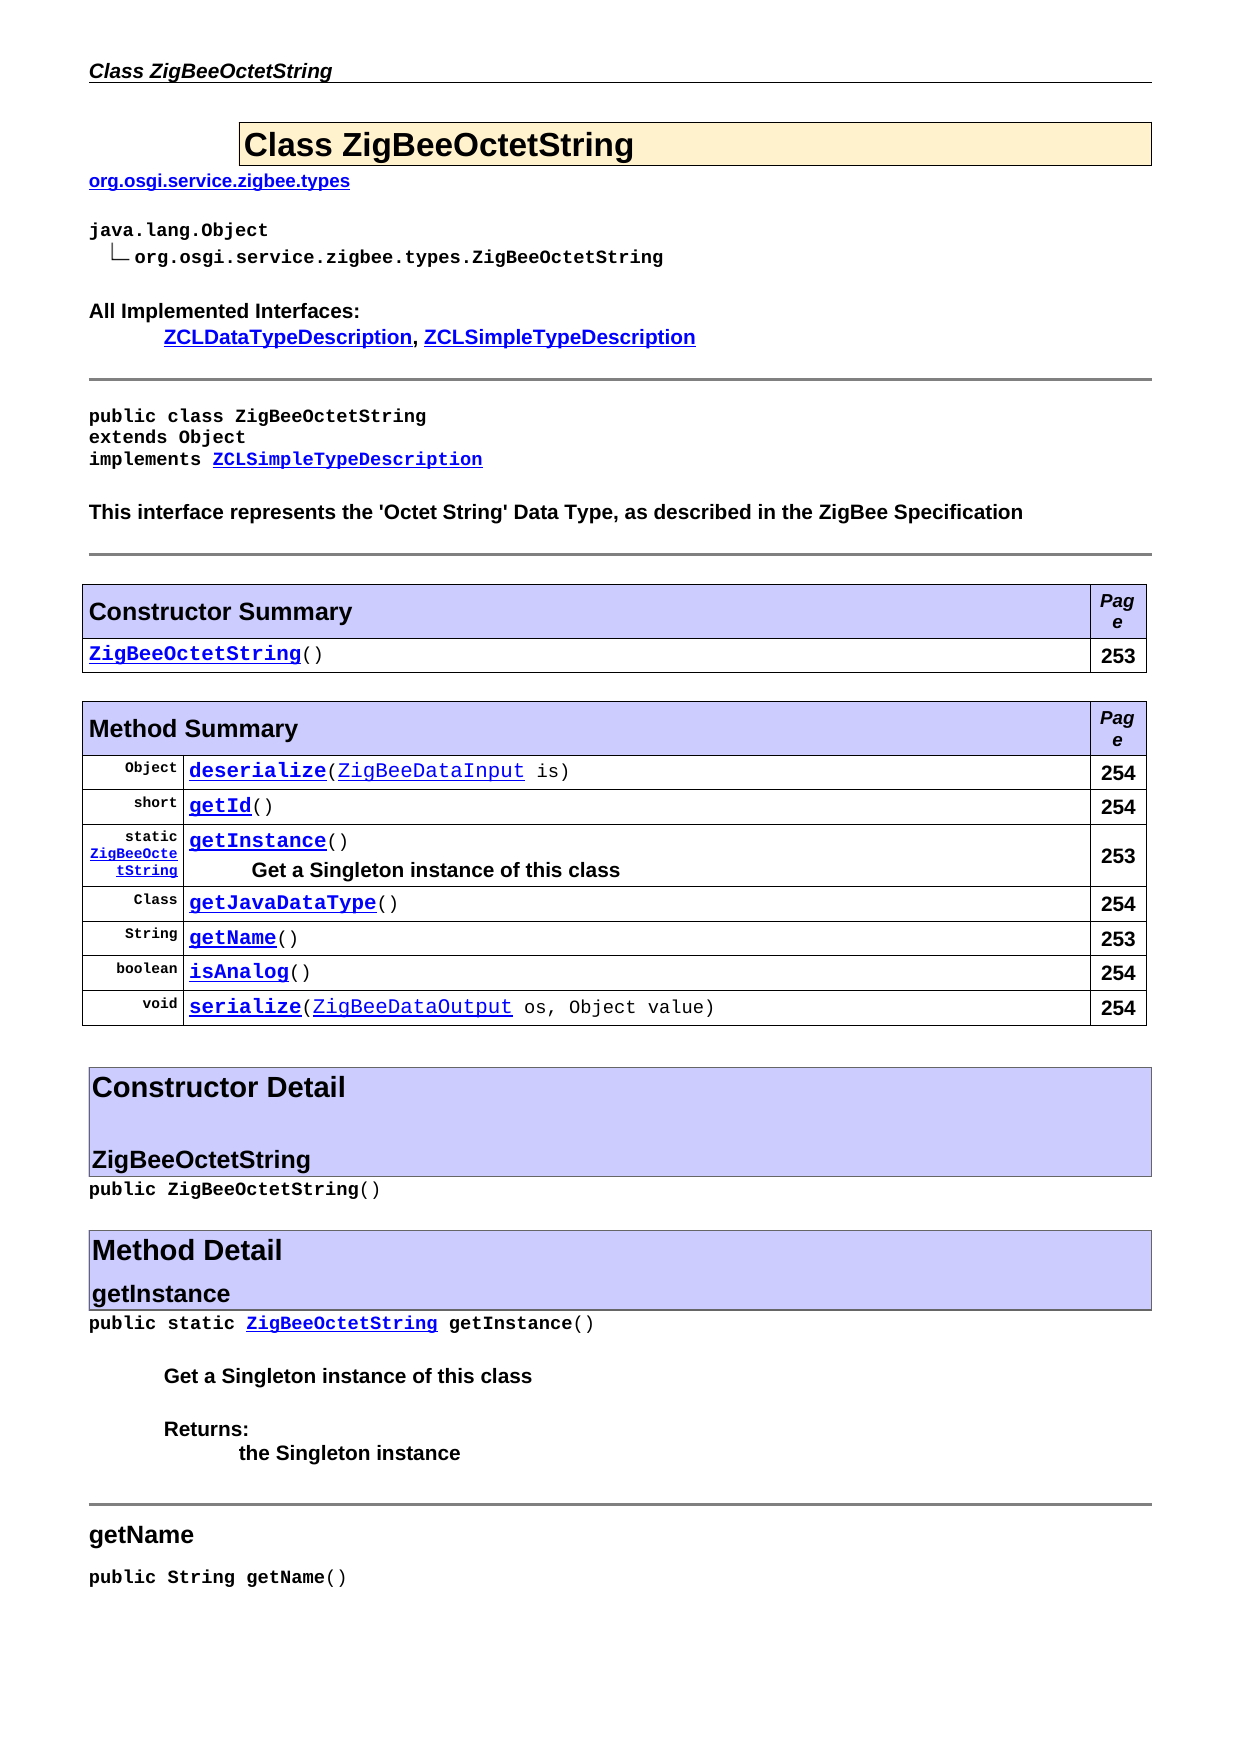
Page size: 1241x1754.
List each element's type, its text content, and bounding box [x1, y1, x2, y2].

table_cell 254 [1091, 991, 1146, 1024]
text ZCLDataTypeDescription, ZCLSimpleTypeDescription [163, 325, 1152, 349]
table_header Constructor Summary [83, 585, 1090, 638]
table_cell 253 [1091, 825, 1146, 886]
text the Singleton instance [238, 1441, 1152, 1465]
text org.osgi.service.zigbee.types [88, 170, 1152, 191]
subtitle ZigBeeOctetString [90, 1142, 1151, 1176]
subtitle Class ZigBeeOctetString [240, 123, 1151, 165]
table_header Page [1091, 702, 1146, 755]
table_cell serialize(ZigBeeDataOutput os, Object value) [184, 991, 1090, 1024]
subtitle getInstance [90, 1276, 1151, 1309]
table_cell Object [83, 756, 183, 789]
text Get a Singleton instance of this class [163, 1364, 1152, 1388]
table_cell short [83, 790, 183, 824]
picture [111, 241, 135, 264]
text public class ZigBeeOctetString [88, 407, 1152, 428]
text public ZigBeeOctetString() [88, 1179, 1152, 1201]
table_cell void [83, 991, 183, 1024]
text public static ZigBeeOctetString getInstance() [88, 1313, 1152, 1335]
text org.osgi.service.zigbee.types.ZigBeeOctetString [88, 242, 1152, 269]
table_cell 253 [1091, 639, 1146, 672]
subtitle Constructor Detail [90, 1068, 1151, 1103]
text implements ZCLSimpleTypeDescription [88, 449, 1152, 471]
text public String getName() [88, 1568, 1152, 1589]
subtitle All Implemented Interfaces: [88, 298, 1152, 322]
subtitle Method Detail [90, 1231, 1151, 1267]
table_cell 254 [1091, 790, 1146, 824]
table_cell isAnalog() [184, 956, 1090, 990]
table_cell ZigBeeOctetString() [83, 639, 1090, 672]
table_cell getInstance() Get a Singleton instance of this class [184, 825, 1090, 886]
text extends Object [88, 428, 1152, 449]
table_cell 254 [1091, 887, 1146, 921]
table_cell getId() [184, 790, 1090, 824]
table_cell getJavaDataType() [184, 887, 1090, 921]
table_cell deserialize(ZigBeeDataInput is) [184, 756, 1090, 789]
text This interface represents the 'Octet String' Data Type, as described in the ZigBee Specification [88, 500, 1152, 524]
table_cell Class [83, 887, 183, 921]
text java.lang.Object [88, 221, 1152, 242]
table_header Method Summary [83, 702, 1090, 755]
table_cell getName() [184, 922, 1090, 955]
table_cell 254 [1091, 756, 1146, 789]
table_cell boolean [83, 956, 183, 990]
table_cell 254 [1091, 956, 1146, 990]
table_cell static ZigBeeOctetString [83, 825, 183, 886]
table_cell String [83, 922, 183, 955]
text Returns: [163, 1417, 1152, 1441]
table_cell 253 [1091, 922, 1146, 955]
table_header Page [1091, 585, 1146, 638]
